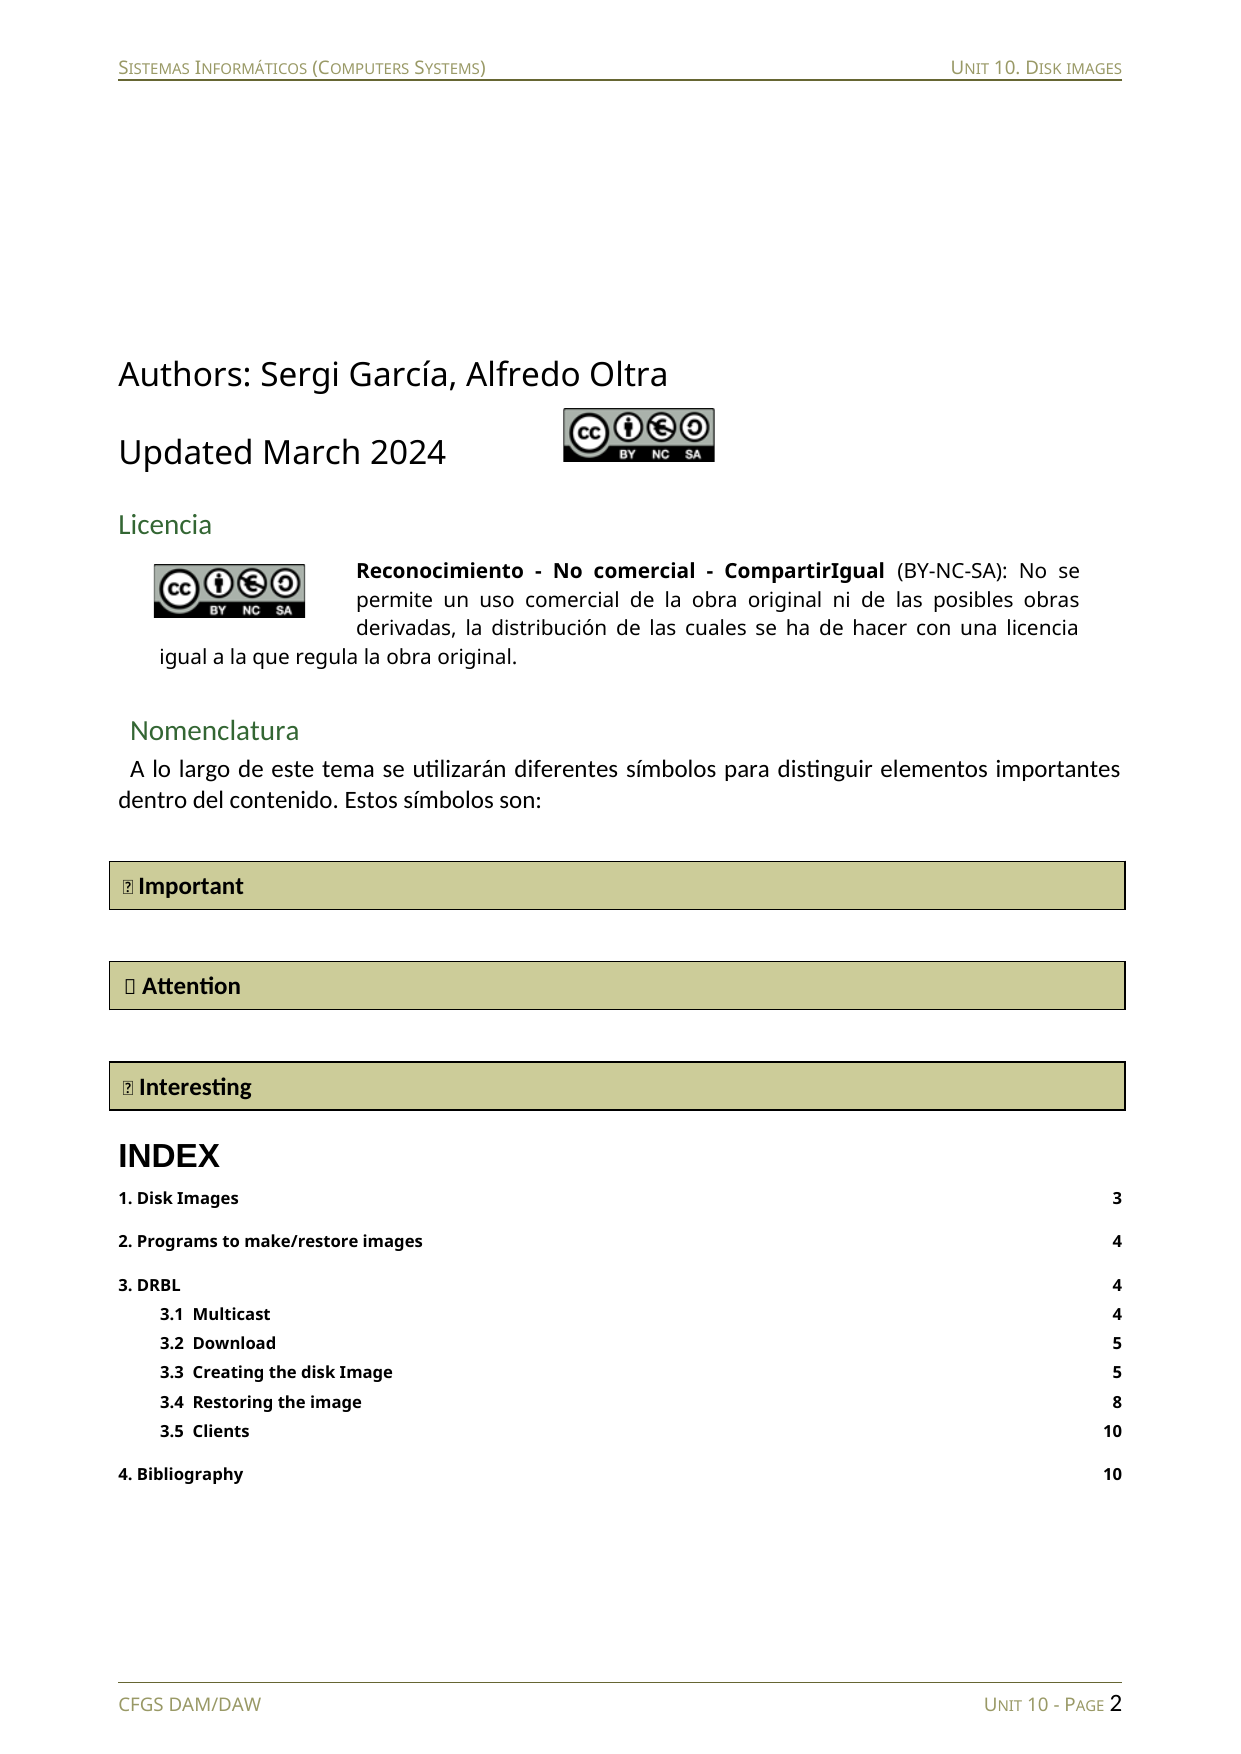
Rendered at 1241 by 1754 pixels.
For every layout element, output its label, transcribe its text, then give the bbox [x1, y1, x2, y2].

text 1. Disk Images 3 [118, 1187, 1122, 1209]
text 3.4 Restoring the image 8 [156, 1390, 1122, 1413]
text 3.5 Clients 10 [156, 1419, 1122, 1442]
text 3. DRBL 4 [118, 1274, 1122, 1296]
text Licencia [118, 506, 1122, 542]
text Authors: Sergi García, Alfredo Oltra [118, 351, 1122, 396]
text 3.2 Download 5 [156, 1332, 1122, 1355]
text 2. Programs to make/restore images 4 [118, 1230, 1122, 1253]
picture [153, 564, 306, 618]
text Updated March 2024 [118, 428, 1122, 474]
text 3.1 Multicast 4 [156, 1303, 1122, 1326]
text INDEX [118, 1136, 1122, 1174]
picture [563, 408, 715, 462]
text A lo largo de este tema se utilizarán diferentes símbolos para distinguir elementos importantes dentro del contenido. Estos símbolos son: [118, 754, 1122, 815]
text 4. Bibliography 10 [118, 1463, 1122, 1486]
text 📖 Important [110, 862, 1124, 909]
text Reconocimiento - No comercial - CompartirIgual (BY-NC-SA): No se permite un uso comercial de la obra original ni de las posibles obras derivadas, la distribución de las cuales se ha de hacer con una licencia igual a la que regula la obra original. [159, 556, 1080, 670]
text Nomenclatura [118, 712, 1122, 747]
text 💬 Interesting [110, 1063, 1124, 1109]
text 3.3 Creating the disk Image 5 [156, 1361, 1122, 1384]
text ❕ Attention [110, 962, 1124, 1009]
